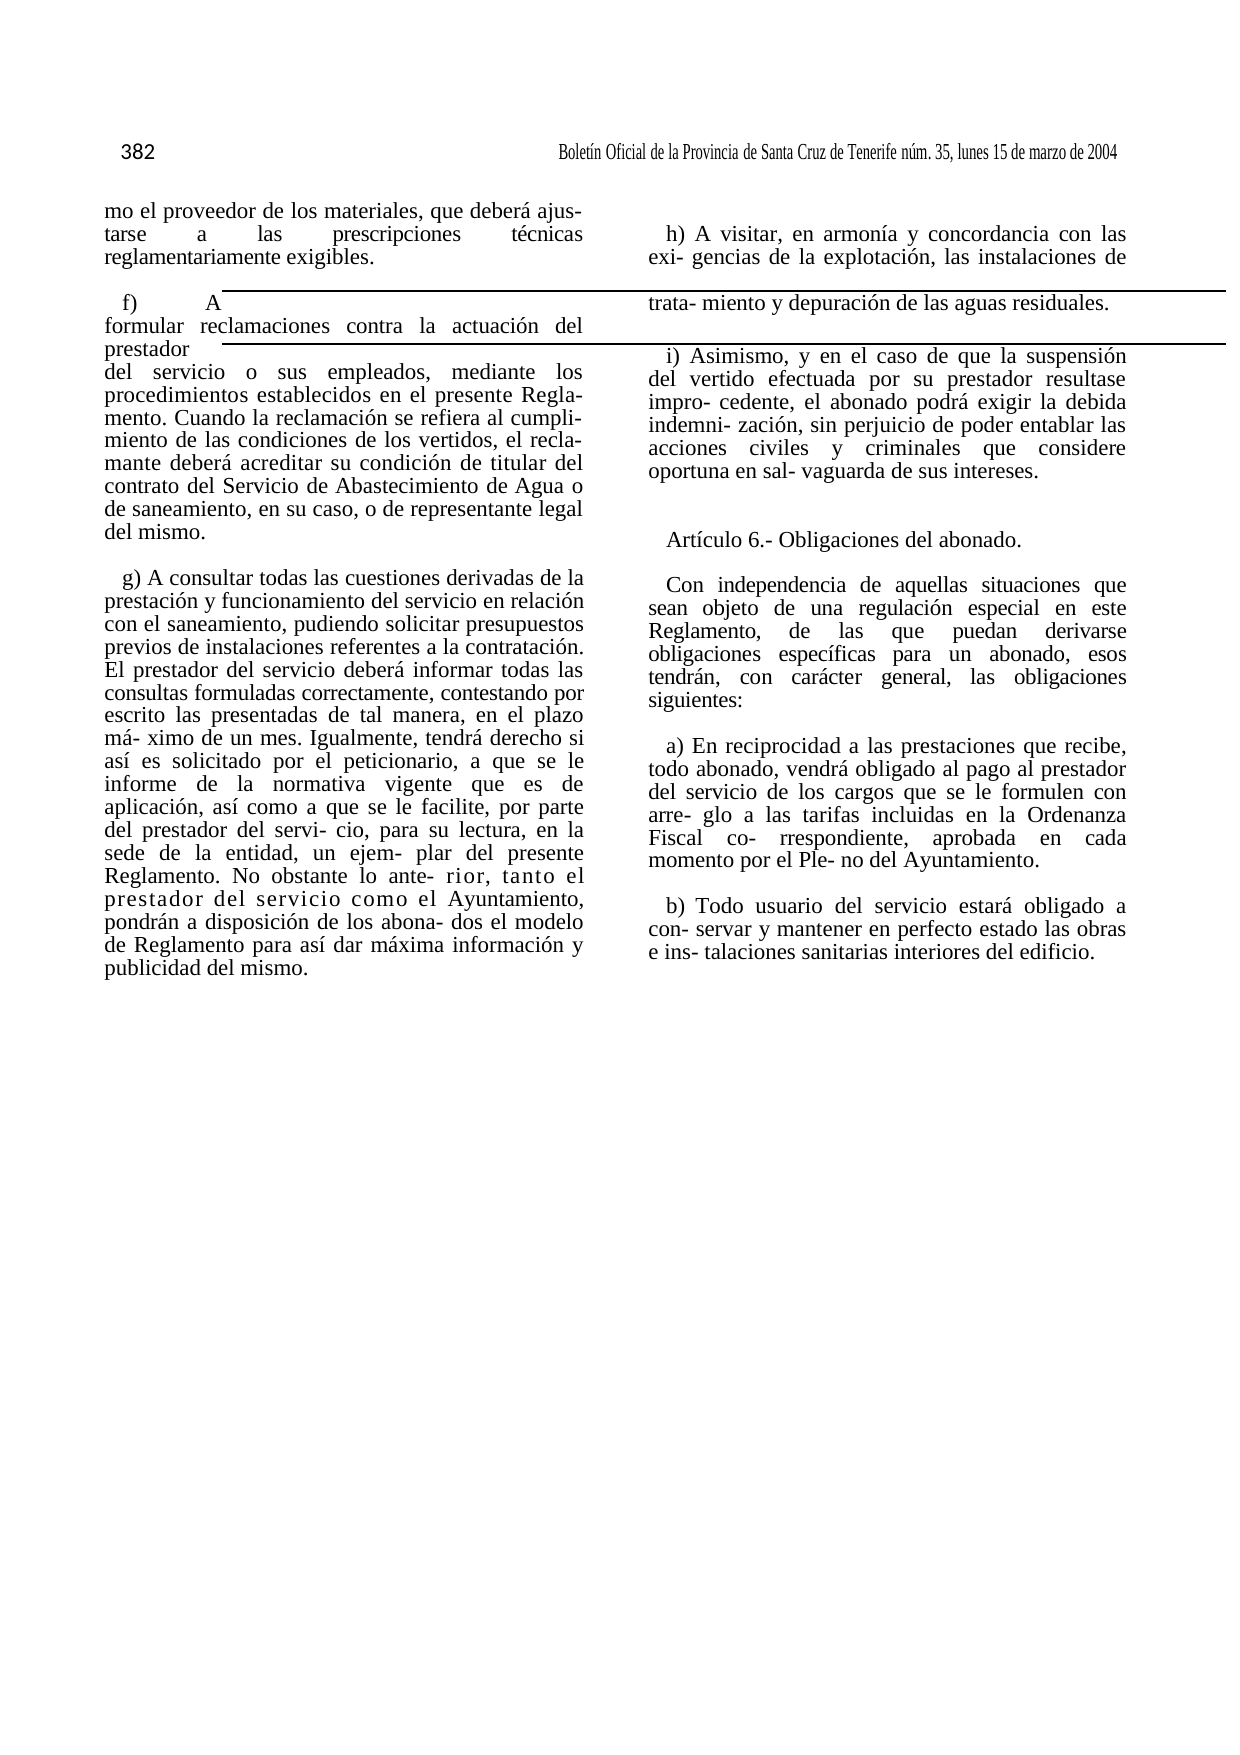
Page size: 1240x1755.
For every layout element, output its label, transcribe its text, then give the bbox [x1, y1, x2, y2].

text trata- miento y depuración de las aguas residuales. [648, 292, 1127, 315]
text Artículo 6.- Obligaciones del abonado. [666, 526, 1135, 552]
text g) A consultar todas las cuestiones derivadas de la prestación y funcionamiento del servicio en relación con el saneamiento, pudiendo solicitar presupuestos previos de instalaciones referentes a la contratación. El prestador del servicio deberá informar todas las consultas formuladas correctamente, contestando por escrito las presentadas de tal manera, en el plazo má- ximo de un mes. Igualmente, tendrá derecho si así es solicitado por el peticionario, a que se le informe de la normativa vigente que es de aplicación, así como a que se le facilite, por parte del prestador del servi- cio, para su lectura, en la sede de la entidad, un ejem- plar del presente Reglamento. No obstante lo ante- rior, tanto el prestador del servicio como el Ayuntamiento, pondrán a disposición de los abona- dos el modelo de Reglamento para así dar máxima información y publicidad del mismo. [104, 567, 584, 979]
text mo el proveedor de los materiales, que deberá ajus- tarse a las prescripciones técnicas reglamentariamente exigibles. [104, 200, 583, 269]
text i) Asimismo, y en el caso de que la suspensión del vertido efectuada por su prestador resultase impro- cedente, el abonado podrá exigir la debida indemni- zación, sin perjuicio de poder entablar las acciones civiles y criminales que considere oportuna en sal- vaguarda de sus intereses. [648, 345, 1127, 483]
text Con independencia de aquellas situaciones que sean objeto de una regulación especial en este Reglamento, de las que puedan derivarse obligaciones específicas para un abonado, esos tendrán, con carácter general, las obligaciones siguientes: [648, 574, 1127, 712]
text f) A formular reclamaciones contra la actuación del prestador del servicio o sus empleados, mediante los procedimientos establecidos en el presente Regla- mento. Cuando la reclamación se refiera al cumpli- miento de las condiciones de los vertidos, el recla- mante deberá acreditar su condición de titular del contrato del Servicio de Abastecimiento de Agua o de saneamiento, en su caso, o de representante legal del mismo. [104, 292, 583, 544]
text b) Todo usuario del servicio estará obligado a con- servar y mantener en perfecto estado las obras e ins- talaciones sanitarias interiores del edificio. [648, 895, 1127, 964]
text a) En reciprocidad a las prestaciones que recibe, todo abonado, vendrá obligado al pago al prestador del servicio de los cargos que se le formulen con arre- glo a las tarifas incluidas en la Ordenanza Fiscal co- rrespondiente, aprobada en cada momento por el Ple- no del Ayuntamiento. [648, 735, 1127, 872]
text h) A visitar, en armonía y concordancia con las exi- gencias de la explotación, las instalaciones de [648, 223, 1127, 290]
